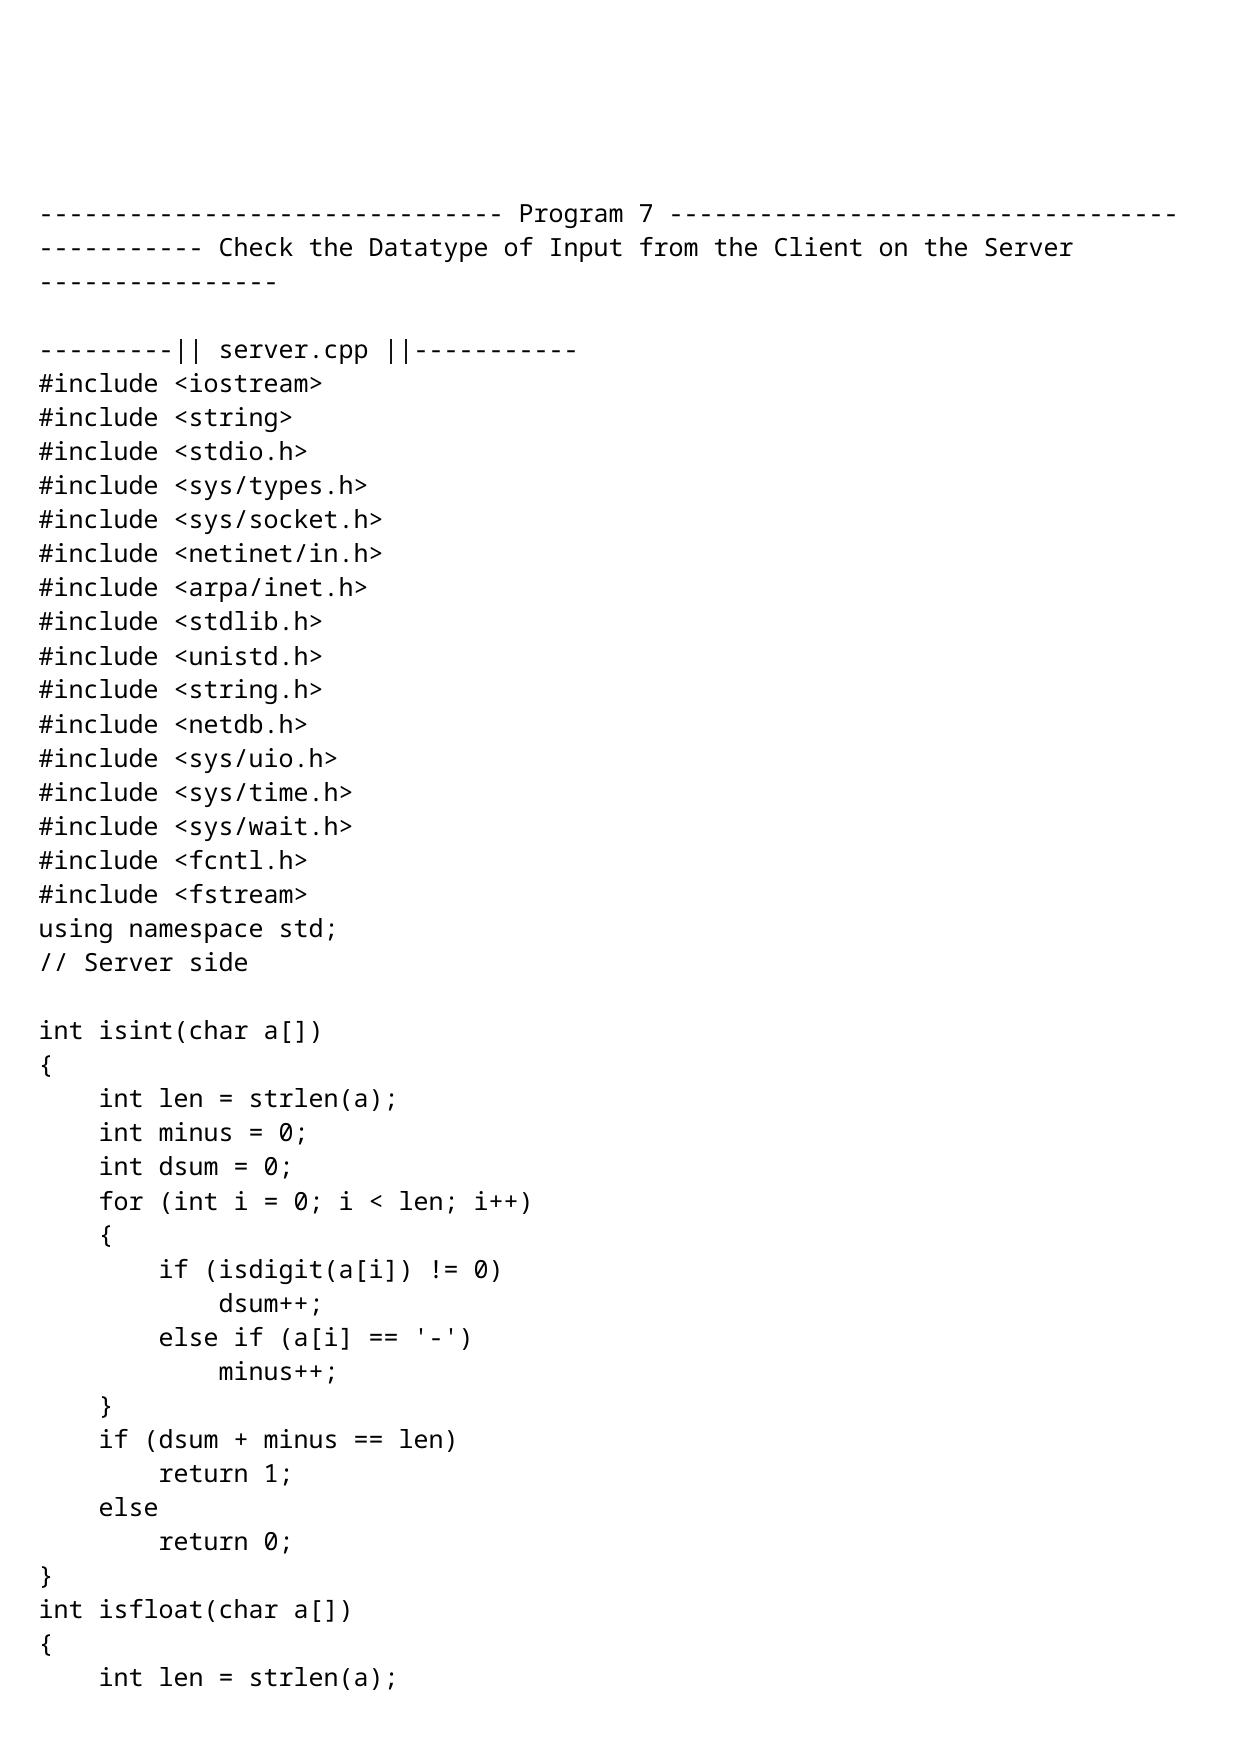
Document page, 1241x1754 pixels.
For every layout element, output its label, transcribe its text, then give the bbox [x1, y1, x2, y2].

text #include <sys/types.h> [38, 468, 1185, 502]
text #include <sys/uio.h> [38, 740, 1185, 774]
text { [38, 1217, 1185, 1251]
text #include <string> [38, 400, 1185, 434]
text } [38, 1558, 1185, 1592]
text #include <iostream> [38, 366, 1185, 400]
text // Server side [38, 945, 1185, 979]
text #include <arpa/inet.h> [38, 570, 1185, 604]
text #include <sys/time.h> [38, 774, 1185, 808]
text #include <fstream> [38, 877, 1185, 911]
text ----------- Check the Datatype of Input from the Client on the Server ---------------- [38, 229, 1185, 297]
text return 0; [38, 1524, 1185, 1558]
text return 1; [38, 1456, 1185, 1490]
text #include <sys/wait.h> [38, 808, 1185, 842]
text } [38, 1387, 1185, 1422]
text int len = strlen(a); [38, 1660, 1185, 1694]
text #include <netdb.h> [38, 706, 1185, 740]
text #include <unistd.h> [38, 638, 1185, 672]
text int len = strlen(a); [38, 1081, 1185, 1115]
text int isfloat(char a[]) [38, 1592, 1185, 1626]
text { [38, 1626, 1185, 1660]
text for (int i = 0; i < len; i++) [38, 1183, 1185, 1217]
text dsum++; [38, 1285, 1185, 1319]
text if (isdigit(a[i]) != 0) [38, 1251, 1185, 1285]
text using namespace std; [38, 911, 1185, 945]
text ---------|| server.cpp ||----------- [38, 332, 1185, 366]
text else if (a[i] == '-') [38, 1319, 1185, 1353]
text #include <stdlib.h> [38, 604, 1185, 638]
text #include <sys/socket.h> [38, 502, 1185, 536]
text int minus = 0; [38, 1115, 1185, 1149]
text ------------------------------- Program 7 ---------------------------------- [38, 195, 1185, 229]
text minus++; [38, 1353, 1185, 1387]
text int dsum = 0; [38, 1149, 1185, 1183]
text #include <netinet/in.h> [38, 536, 1185, 570]
text int isint(char a[]) [38, 1013, 1185, 1047]
text else [38, 1490, 1185, 1524]
text #include <stdio.h> [38, 434, 1185, 468]
text if (dsum + minus == len) [38, 1422, 1185, 1456]
text #include <fcntl.h> [38, 842, 1185, 877]
text #include <string.h> [38, 672, 1185, 706]
text { [38, 1047, 1185, 1081]
